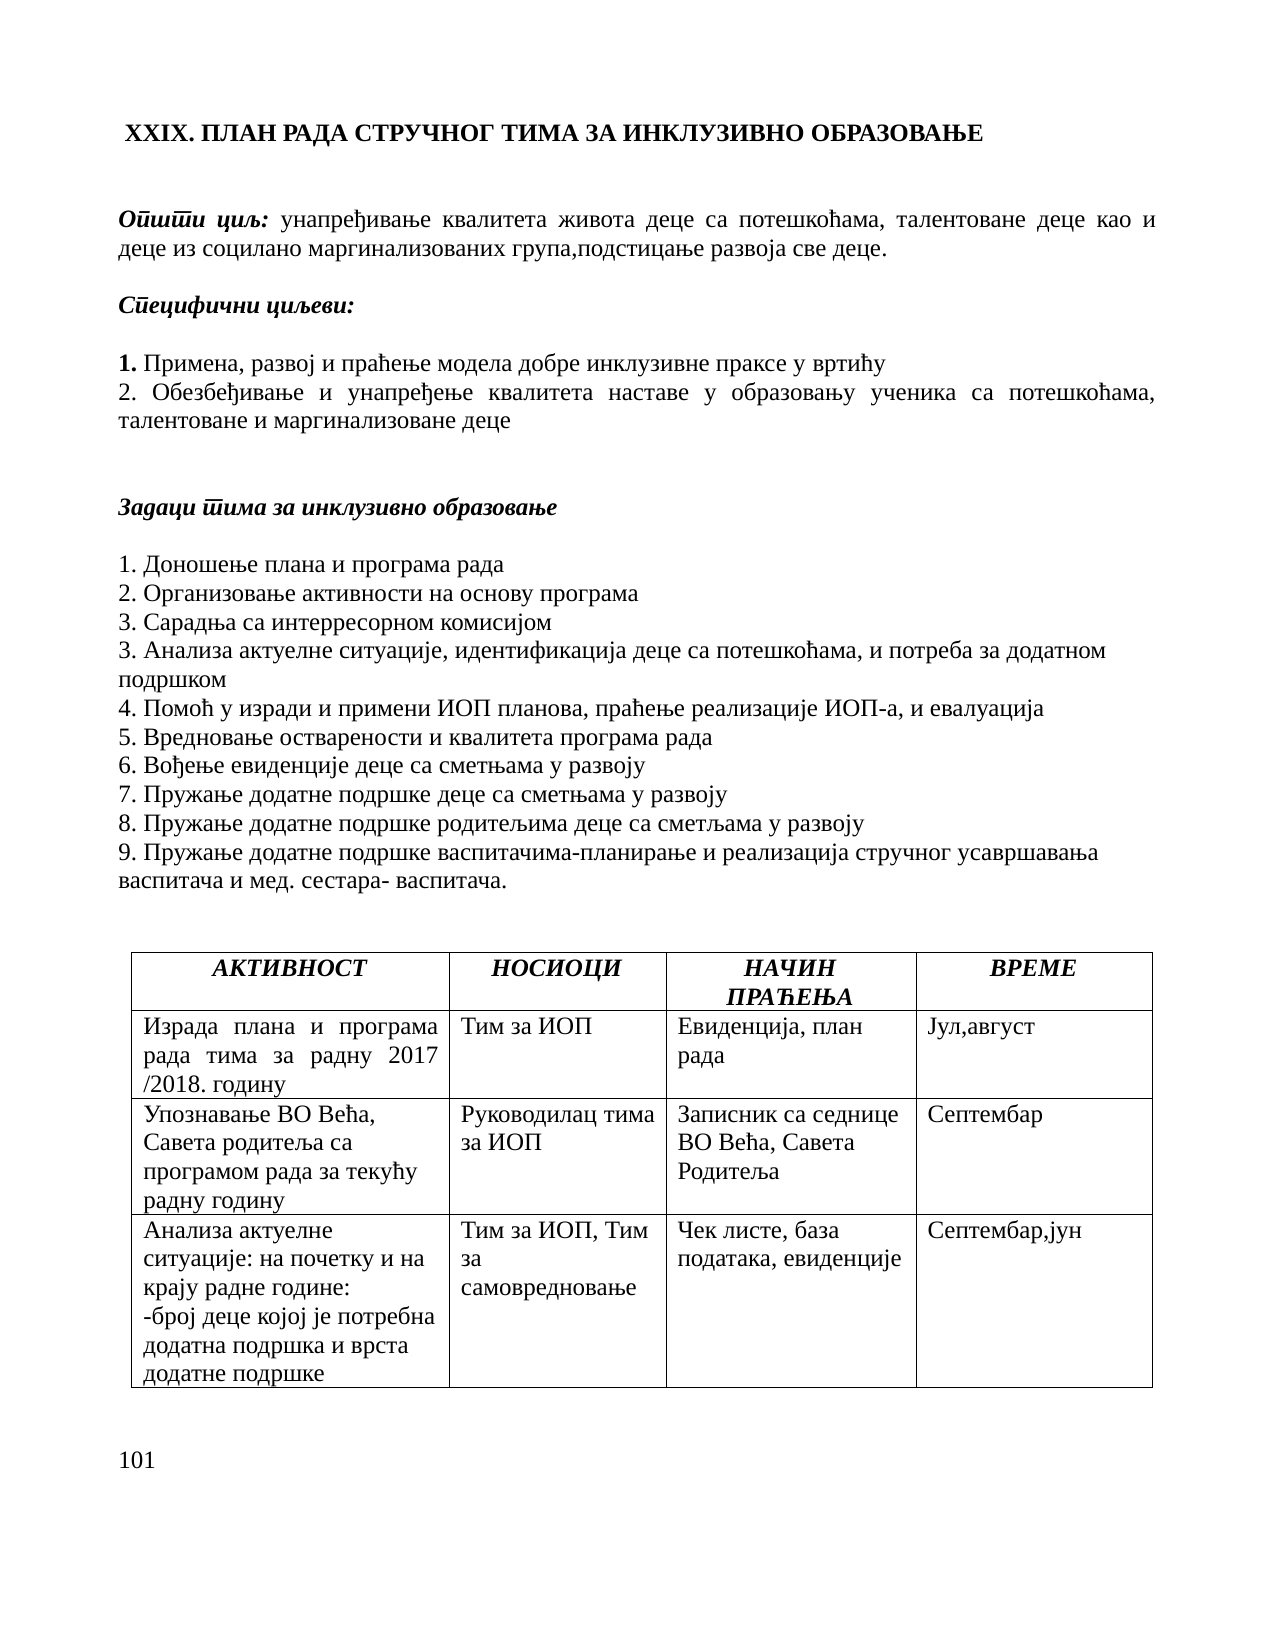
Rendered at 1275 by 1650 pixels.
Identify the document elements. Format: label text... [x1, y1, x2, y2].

table_cell Израда плана и програма рада тима за радну 2017 /2018. годину [132, 1011, 449, 1098]
table_cell Упознавање ВО Већа, Савета родитеља са програмом рада за текућу радну годину [132, 1099, 449, 1214]
table_header НАЧИН ПРАЋЕЊА [667, 953, 916, 1010]
text Специфични циљеви: [118, 291, 1157, 319]
table_cell Записник са седнице ВО Већа, Савета Родитеља [667, 1099, 916, 1214]
text 7. Пружање додатне подршке деце са сметњама у развоју [118, 779, 1157, 808]
text 1. Примена, развој и праћење модела добре инклузивне праксе у вртићу [118, 348, 1157, 377]
table_header ВРЕМЕ [917, 953, 1152, 1010]
text 5. Вредновање остварености и квалитета програма рада [118, 722, 1157, 751]
text 4. Помоћ у изради и примени ИОП планова, праћење реализације ИОП-а, и евалуација [118, 693, 1157, 722]
text 2. Организовање активности на основу програма [118, 578, 1157, 607]
text 3. Сарадња са интерресорном комисијом [118, 607, 1157, 636]
text 9. Пружање додатне подршке васпитачима-планирање и реализација стручног усавршавања васпитача и мед. сестара- васпитача. [118, 837, 1157, 894]
table_cell Руководилац тима за ИОП [450, 1099, 666, 1214]
table_cell Тим за ИОП, Тим за самовредновање [450, 1215, 666, 1387]
table_header НОСИОЦИ [450, 953, 666, 1010]
text XXIX. ПЛАН РАДА СТРУЧНОГ ТИМА ЗА ИНКЛУЗИВНО ОБРАЗОВАЊЕ [118, 118, 1157, 147]
text 2. Обезбеђивање и унапређење квалитета наставе у образовању ученика са потешкоћама, талентоване и маргинализоване деце [118, 377, 1157, 434]
text 6. Вођење евиденције деце са сметњама у развоју [118, 751, 1157, 779]
text Задаци тима за инклузивно образовање [118, 492, 1157, 521]
table_cell Септембар [917, 1099, 1152, 1214]
table_cell Јул,август [917, 1011, 1152, 1098]
text 1. Доношење плана и програма рада [118, 549, 1157, 578]
table_cell Чек листе, база података, евиденције [667, 1215, 916, 1387]
table_cell Анализа актуелне ситуације: на почетку и на крају радне године: -број деце којој је потребна додатна подршка и врста додатне подршке [132, 1215, 449, 1387]
text 8. Пружање додатне подршке родитељима деце са сметљама у развоју [118, 808, 1157, 837]
text Општи циљ: унапређивање квалитета живота деце са потешкоћама, талентоване деце као и деце из социлано маргинализованих група,подстицање развоја све деце. [118, 204, 1157, 262]
table_header АКТИВНОСТ [132, 953, 449, 1010]
table_cell Евиденција, план рада [667, 1011, 916, 1098]
table_cell Тим за ИОП [450, 1011, 666, 1098]
text 3. Анализа актуелне ситуације, идентификација деце са потешкоћама, и потреба за додатном подршком [118, 636, 1157, 693]
table_cell Септембар,јун [917, 1215, 1152, 1387]
